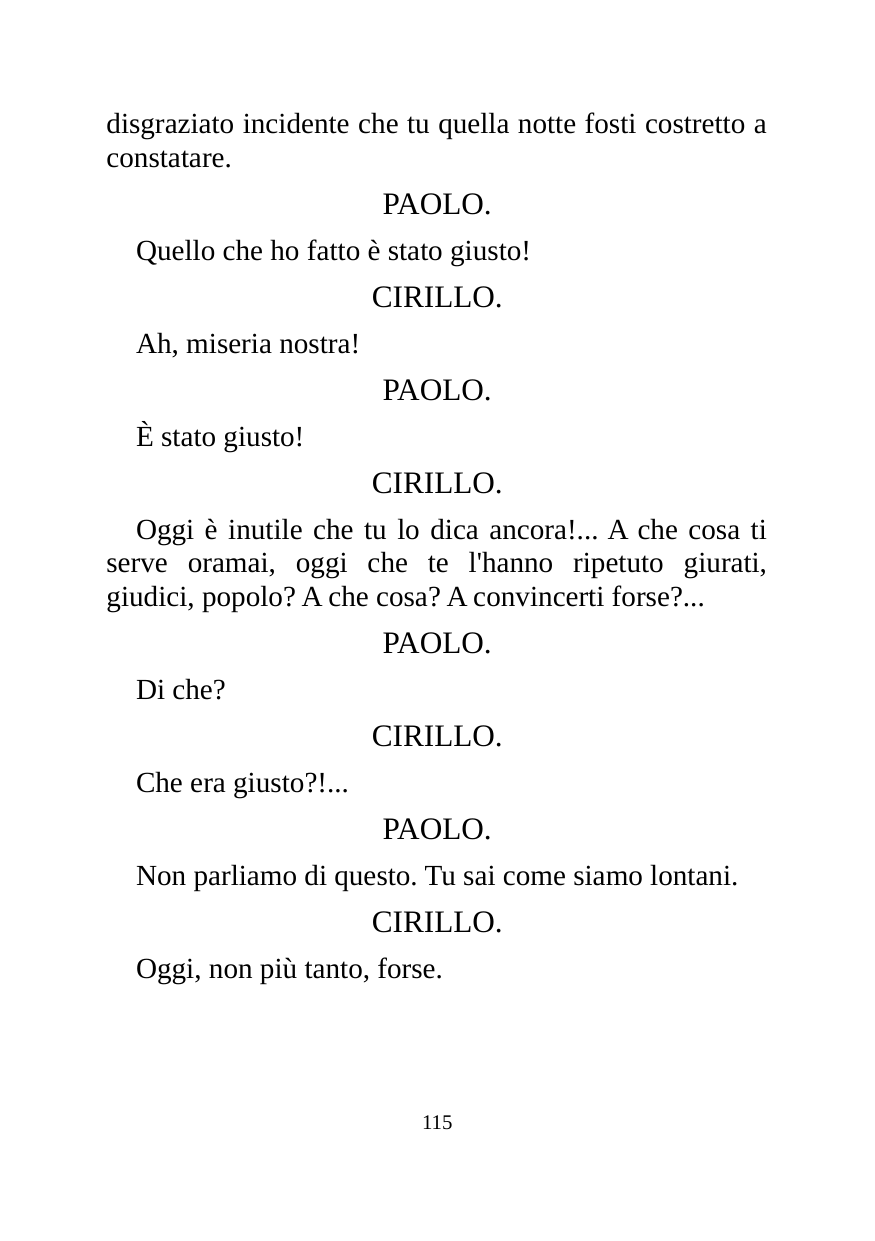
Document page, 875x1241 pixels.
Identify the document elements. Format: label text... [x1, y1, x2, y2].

text CIRILLO. [106, 464, 768, 500]
text Oggi è inutile che tu lo dica ancora!... A che cosa ti serve oramai, oggi che te l'hanno ripetuto giurati, giudici, popolo? A che cosa? A convincerti forse?... [106, 512, 768, 612]
text Che era giusto?!... [106, 765, 768, 798]
text PAOLO. [106, 185, 768, 221]
text Non parliamo di questo. Tu sai come siamo lontani. [106, 858, 768, 892]
text CIRILLO. [106, 903, 768, 939]
text CIRILLO. [106, 278, 768, 314]
text Quello che ho fatto è stato giusto! [106, 233, 768, 266]
text È stato giusto! [106, 419, 768, 452]
text Oggi, non più tanto, forse. [106, 951, 768, 984]
text disgraziato incidente che tu quella notte fosti costretto a constatare. [106, 106, 768, 173]
text PAOLO. [106, 810, 768, 846]
text Di che? [106, 672, 768, 706]
text PAOLO. [106, 371, 768, 407]
text Ah, miseria nostra! [106, 326, 768, 359]
text CIRILLO. [106, 717, 768, 753]
text PAOLO. [106, 624, 768, 660]
